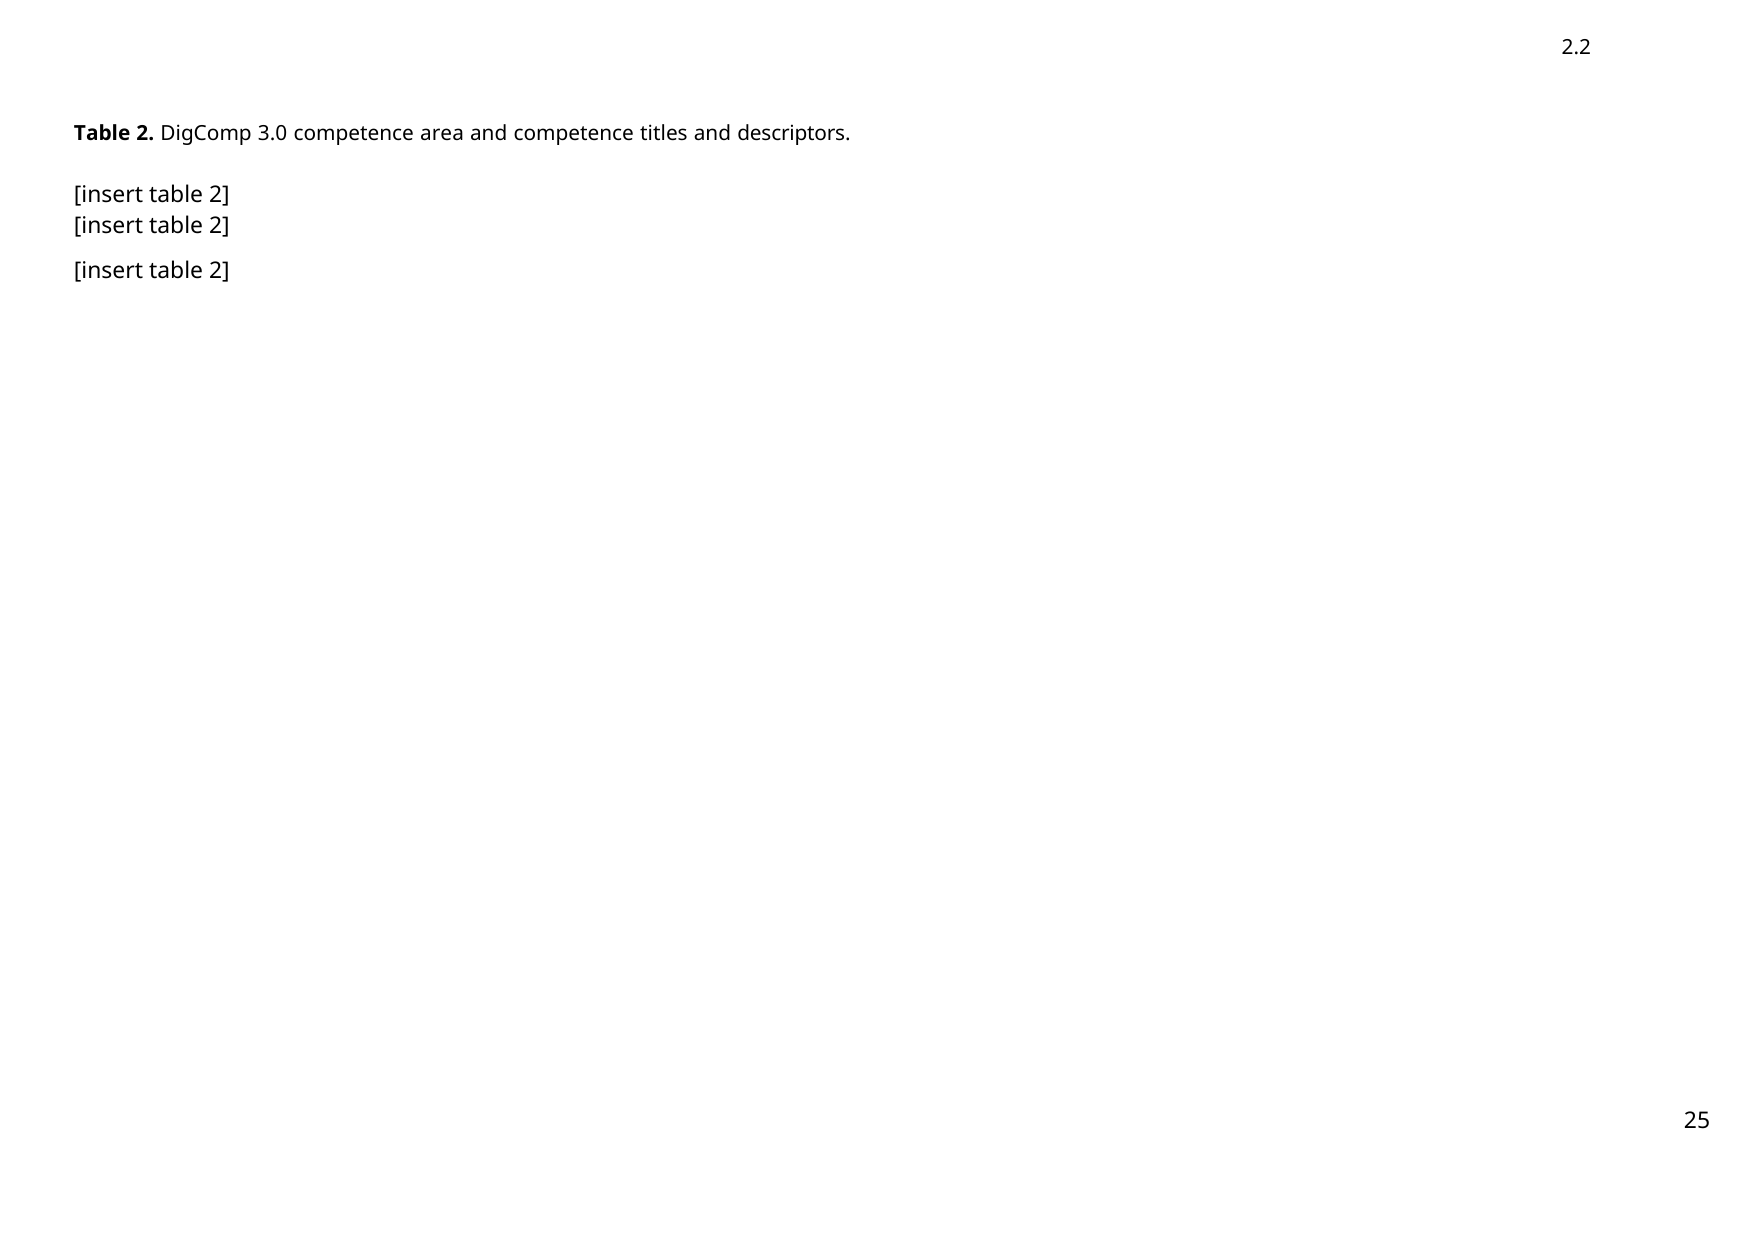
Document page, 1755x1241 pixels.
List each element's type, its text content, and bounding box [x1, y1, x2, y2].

text [insert table 2] [74, 178, 1710, 209]
text [insert table 2] [74, 254, 1480, 286]
text [insert table 2] [74, 209, 1710, 240]
text Table 2. DigComp 3.0 competence area and competence titles and descriptors. [74, 118, 1710, 147]
